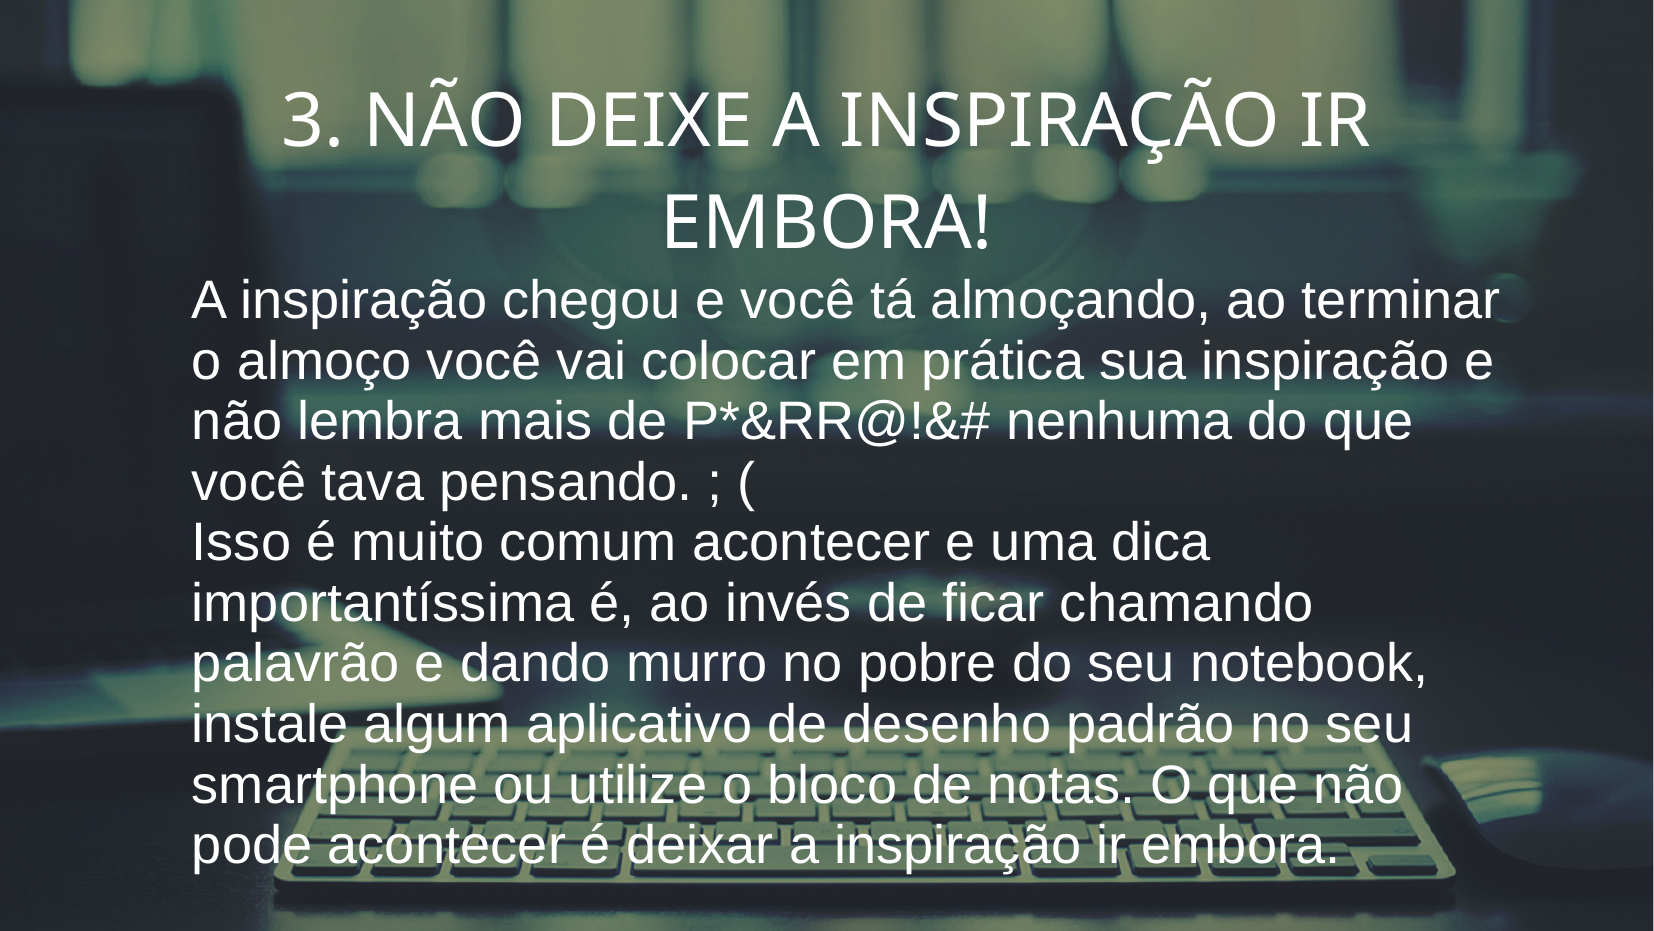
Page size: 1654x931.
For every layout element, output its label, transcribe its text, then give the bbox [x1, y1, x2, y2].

text_box 3. NÃO DEIXE A INSPIRAÇÃO IR EMBORA! [236, 59, 1418, 262]
picture [0, 0, 1654, 931]
text_box A inspiração chegou e você tá almoçando, ao terminar o almoço você vai colocar em prática sua inspiração e não lembra mais de P*&RR@!&# nenhuma do que você tava pensando. ; ( Isso é muito comum acontecer e uma dica importantíssima é, ao invés de ficar chamando palavrão e dando murro no pobre do seu notebook, instale algum aplicativo de desenho padrão no seu smartphone ou utilize o bloco de notas. O que não pode acontecer é deixar a inspiração ir embora. [177, 262, 1536, 931]
